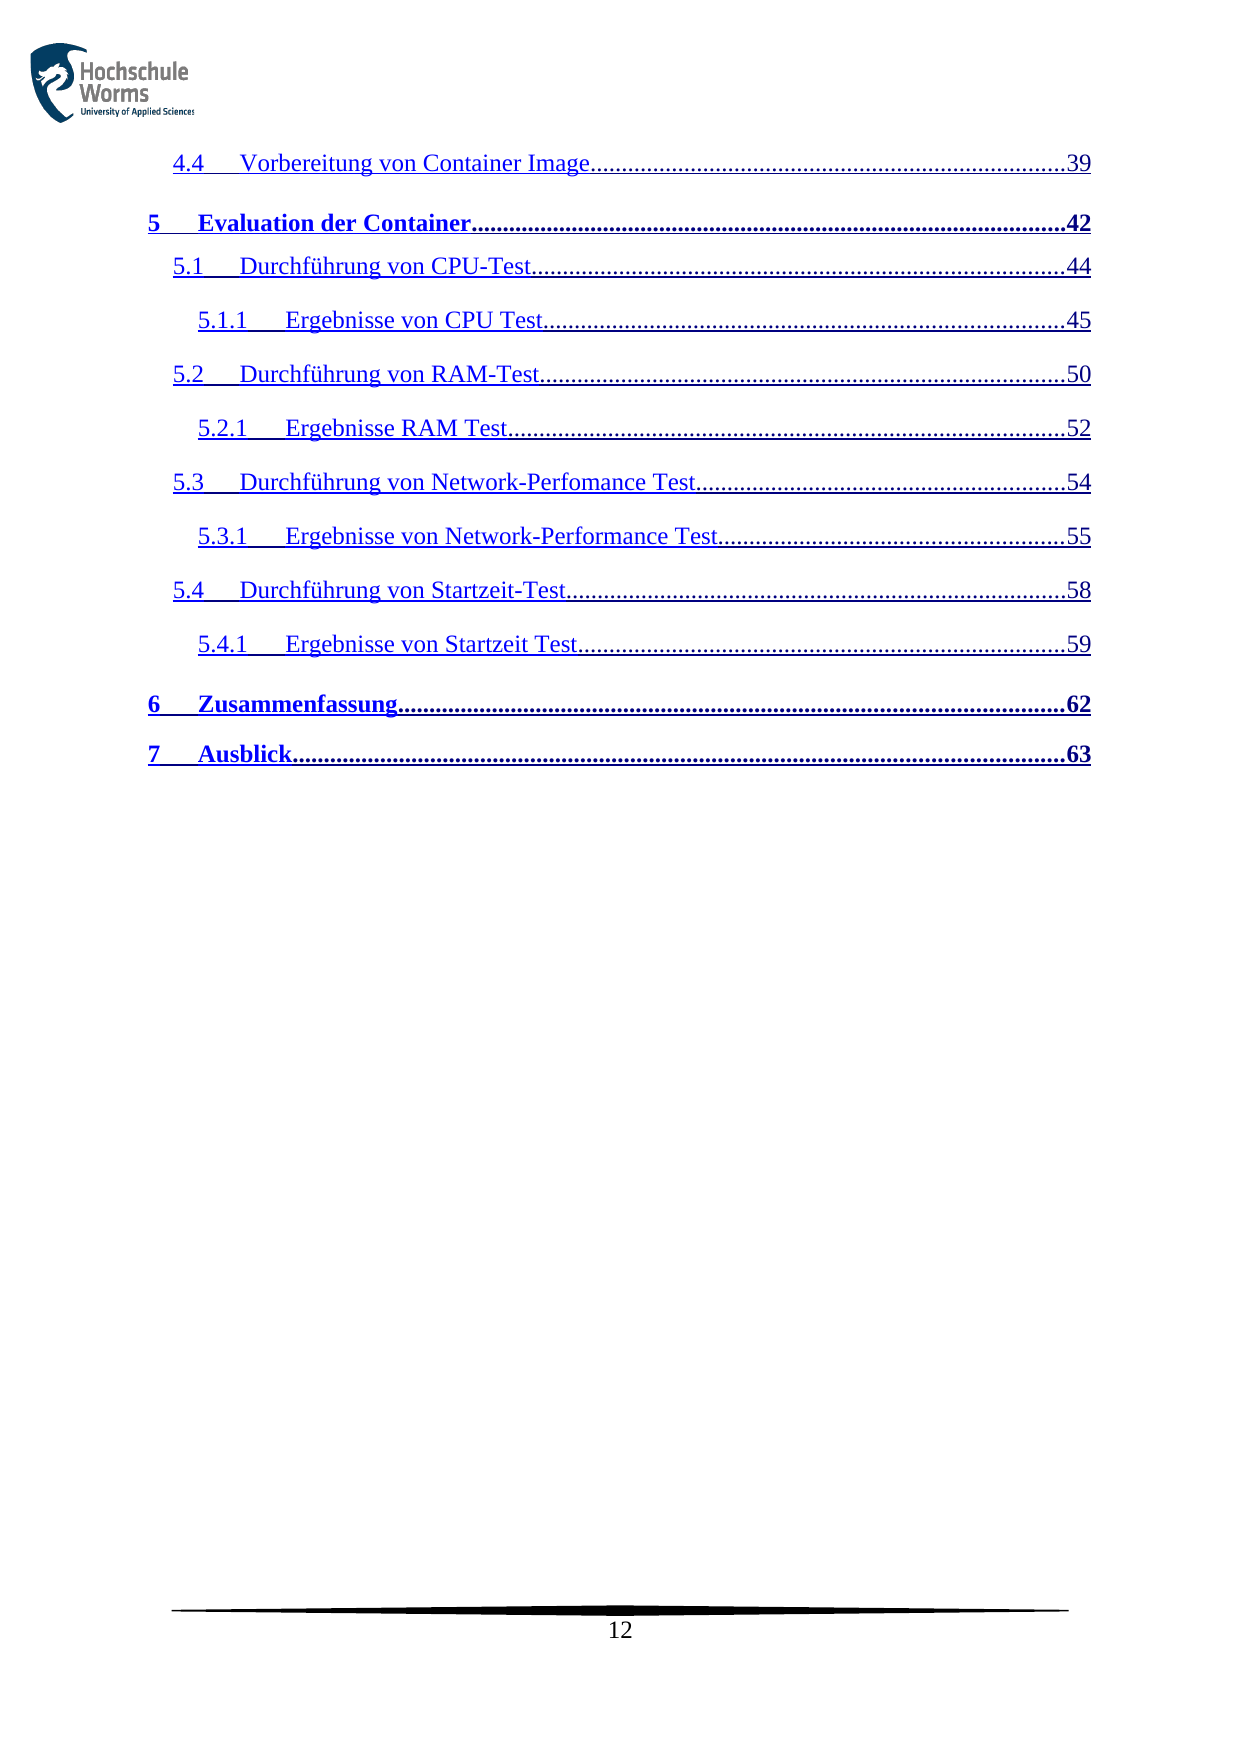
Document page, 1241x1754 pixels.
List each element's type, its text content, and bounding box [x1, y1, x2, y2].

text 5.4.1 Ergebnisse von Startzeit Test 59 [198, 629, 1092, 658]
text 4.4 Vorbereitung von Container Image 39 [173, 148, 1092, 177]
text 5.3.1 Ergebnisse von Network-Performance Test 55 [198, 521, 1092, 550]
text 7 Ausblick 63 [148, 739, 1092, 768]
text 5.1.1 Ergebnisse von CPU Test 45 [198, 305, 1092, 334]
text 5 Evaluation der Container 42 [148, 208, 1092, 237]
text 5.1 Durchführung von CPU-Test 44 [173, 251, 1092, 281]
text 6 Zusammenfassung 62 [148, 689, 1092, 718]
text 5.2 Durchführung von RAM-Test 50 [173, 359, 1092, 388]
text 5.4 Durchführung von Startzeit-Test 58 [173, 575, 1092, 604]
text 5.2.1 Ergebnisse RAM Test 52 [198, 413, 1092, 442]
text 5.3 Durchführung von Network-Perfomance Test 54 [173, 467, 1092, 496]
